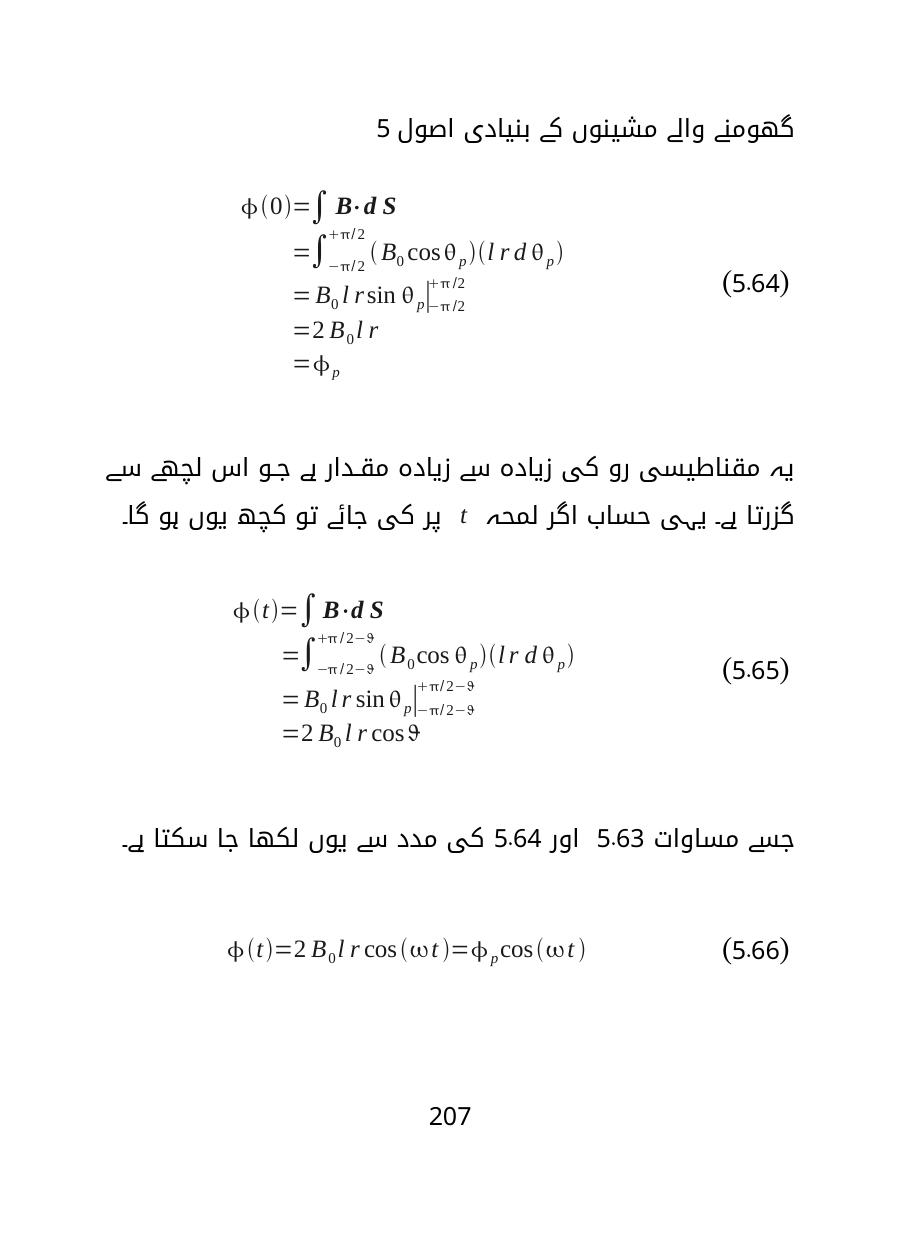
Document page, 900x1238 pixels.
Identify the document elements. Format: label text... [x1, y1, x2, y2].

table_header (5.64) [691, 183, 795, 398]
table_header [105, 586, 692, 769]
text جسے مساوات 5.63 اور 5.64 کی مدد سے یوں لکھا جا سکتا ہے۔ [105, 815, 795, 863]
table_header [105, 922, 699, 993]
table_header [105, 183, 691, 398]
table_header (5.66) [699, 922, 795, 993]
text یہ مقناطیسی رو کی زیادہ سے زیادہ مقدار ہے جو اس لچھے سے گزرتا ہے۔ یہی حساب اگر لمحہپر کی جائے تو کچھ یوں ہو گا۔ [105, 444, 795, 539]
table_header (5.65) [693, 586, 795, 769]
